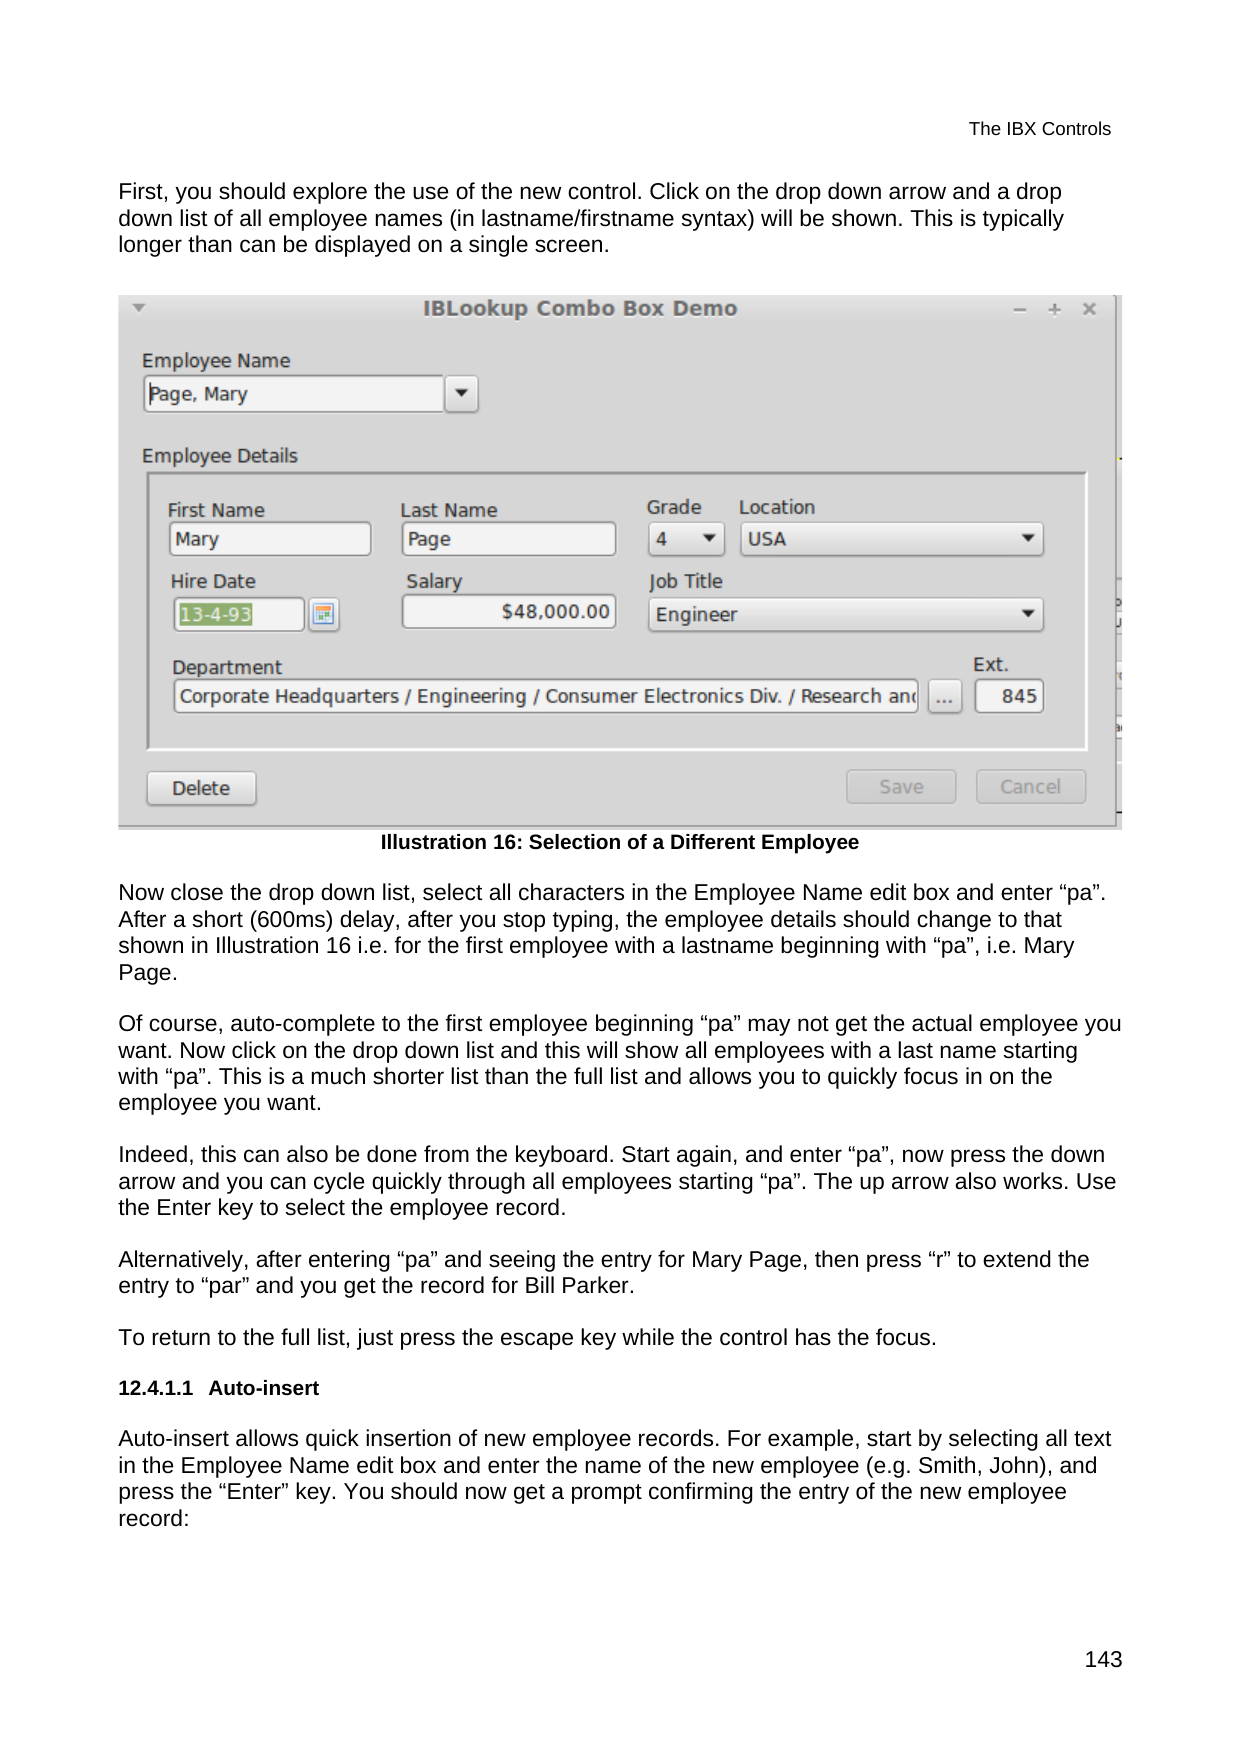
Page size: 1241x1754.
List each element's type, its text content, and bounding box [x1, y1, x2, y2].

text To return to the full list, just press the escape key while the control has the focus. [118, 1324, 1122, 1350]
text Alternatively, after entering “pa” and seeing the entry for Mary Page, then press “r” to extend the entry to “par” and you get the record for Bill Parker. [118, 1246, 1122, 1298]
text Indeed, this can also be done from the keyboard. Start again, and enter “pa”, now press the down arrow and you can cycle quickly through all employees starting “pa”. The up arrow also works. Use the Enter key to select the employee record. [118, 1141, 1122, 1220]
subtitle Auto-insert [118, 1376, 1122, 1400]
text [118, 283, 1122, 295]
text Now close the drop down list, select all characters in the Employee Name edit box and enter “pa”. After a short (600ms) delay, after you stop typing, the employee details should change to that shown in Illustration 16 i.e. for the first employee with a lastname beginning with “pa”, i.e. Mary Page. [118, 853, 1122, 985]
text Auto-insert allows quick insertion of new employee records. For example, start by selecting all text in the Employee Name edit box and enter the name of the new employee (e.g. Smith, John), and press the “Enter” key. You should now get a prompt confirming the entry of the new employee record: [118, 1425, 1122, 1531]
text First, you should explore the use of the new control. Click on the drop down arrow and a drop down list of all employee names (in lastname/firstname syntax) will be shown. This is typically longer than can be displayed on a single screen. [118, 178, 1122, 257]
picture [118, 295, 1123, 830]
text Illustration 16: Selection of a Different Employee [118, 830, 1122, 853]
text Of course, auto-complete to the first employee beginning “pa” may not get the actual employee you want. Now click on the drop down list and this will show all employees with a last name starting with “pa”. This is a much shorter list than the full list and allows you to quickly focus in on the employee you want. [118, 1010, 1122, 1116]
